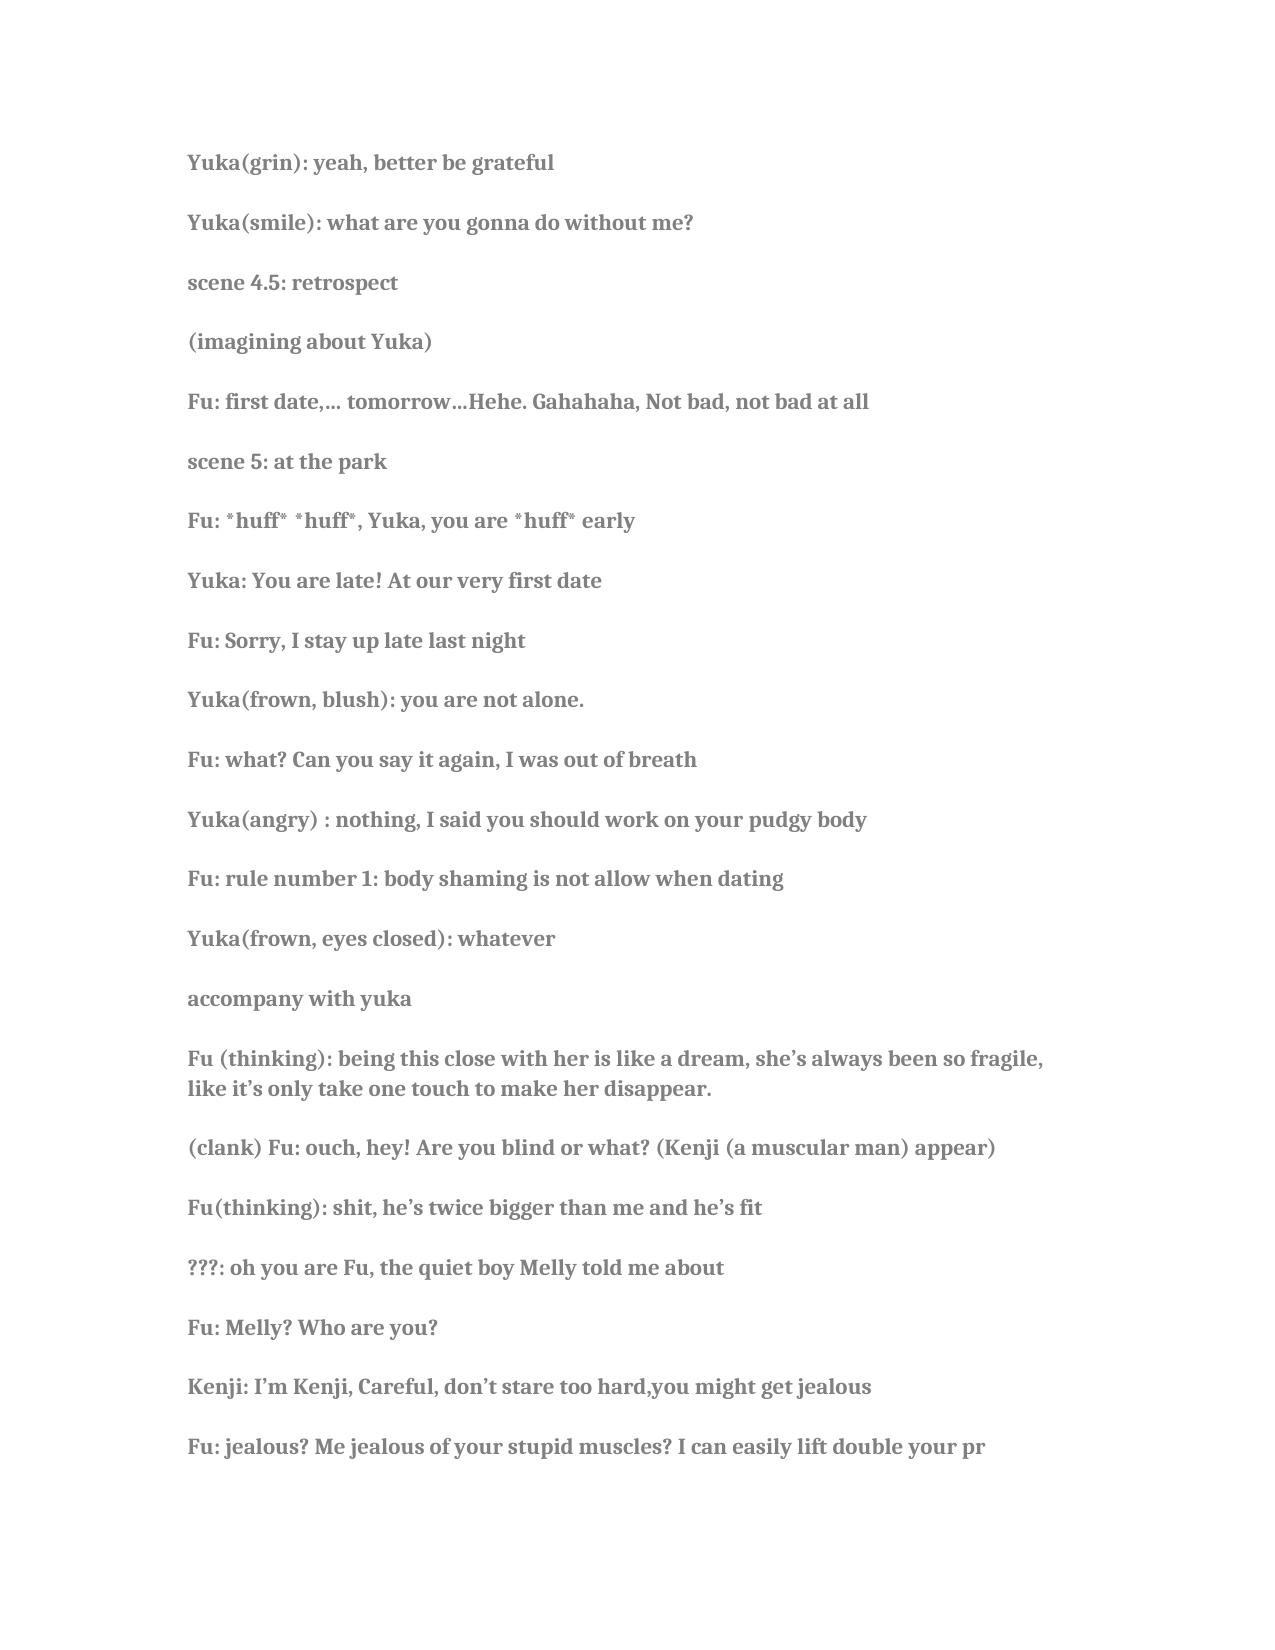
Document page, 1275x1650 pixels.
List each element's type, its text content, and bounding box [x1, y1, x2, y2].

text Yuka(angry) : nothing, I said you should work on your pudgy body [187, 807, 1087, 833]
text Fu: jealous? Me jealous of your stupid muscles? I can easily lift double your pr [187, 1434, 1087, 1460]
text Fu: what? Can you say it again, I was out of breath [187, 747, 1087, 773]
text Yuka(frown, eyes closed): whatever [187, 926, 1087, 952]
text Yuka(smile): what are you gonna do without me? [187, 210, 1087, 236]
text scene 5: at the park [187, 448, 1087, 475]
text scene 4.5: retrospect [187, 269, 1087, 296]
text Fu(thinking): shit, he’s twice bigger than me and he’s fit [187, 1195, 1087, 1221]
text Fu: *huff* *huff*, Yuka, you are *huff* early [187, 508, 1087, 534]
text (imagining about Yuka) [187, 329, 1087, 355]
text Kenji: I’m Kenji, Careful, don’t stare too hard,you might get jealous [187, 1374, 1087, 1400]
text (clank) Fu: ouch, hey! Are you blind or what? (Kenji (a muscular man) appear) [187, 1135, 1087, 1162]
text Fu: first date,… tomorrow…Hehe. Gahahaha, Not bad, not bad at all [187, 389, 1087, 415]
text accompany with yuka [187, 986, 1087, 1012]
text ???: oh you are Fu, the quiet boy Melly told me about [187, 1254, 1087, 1281]
text Fu (thinking): being this close with her is like a dream, she’s always been so fragile, like it’s only take one touch to make her disappear. [187, 1045, 1087, 1102]
text Yuka(frown, blush): you are not alone. [187, 687, 1087, 713]
text Yuka(grin): yeah, better be grateful [187, 150, 1087, 176]
text Fu: Sorry, I stay up late last night [187, 627, 1087, 654]
text Fu: Melly? Who are you? [187, 1314, 1087, 1341]
text Yuka: You are late! At our very first date [187, 568, 1087, 594]
text Fu: rule number 1: body shaming is not allow when dating [187, 866, 1087, 893]
